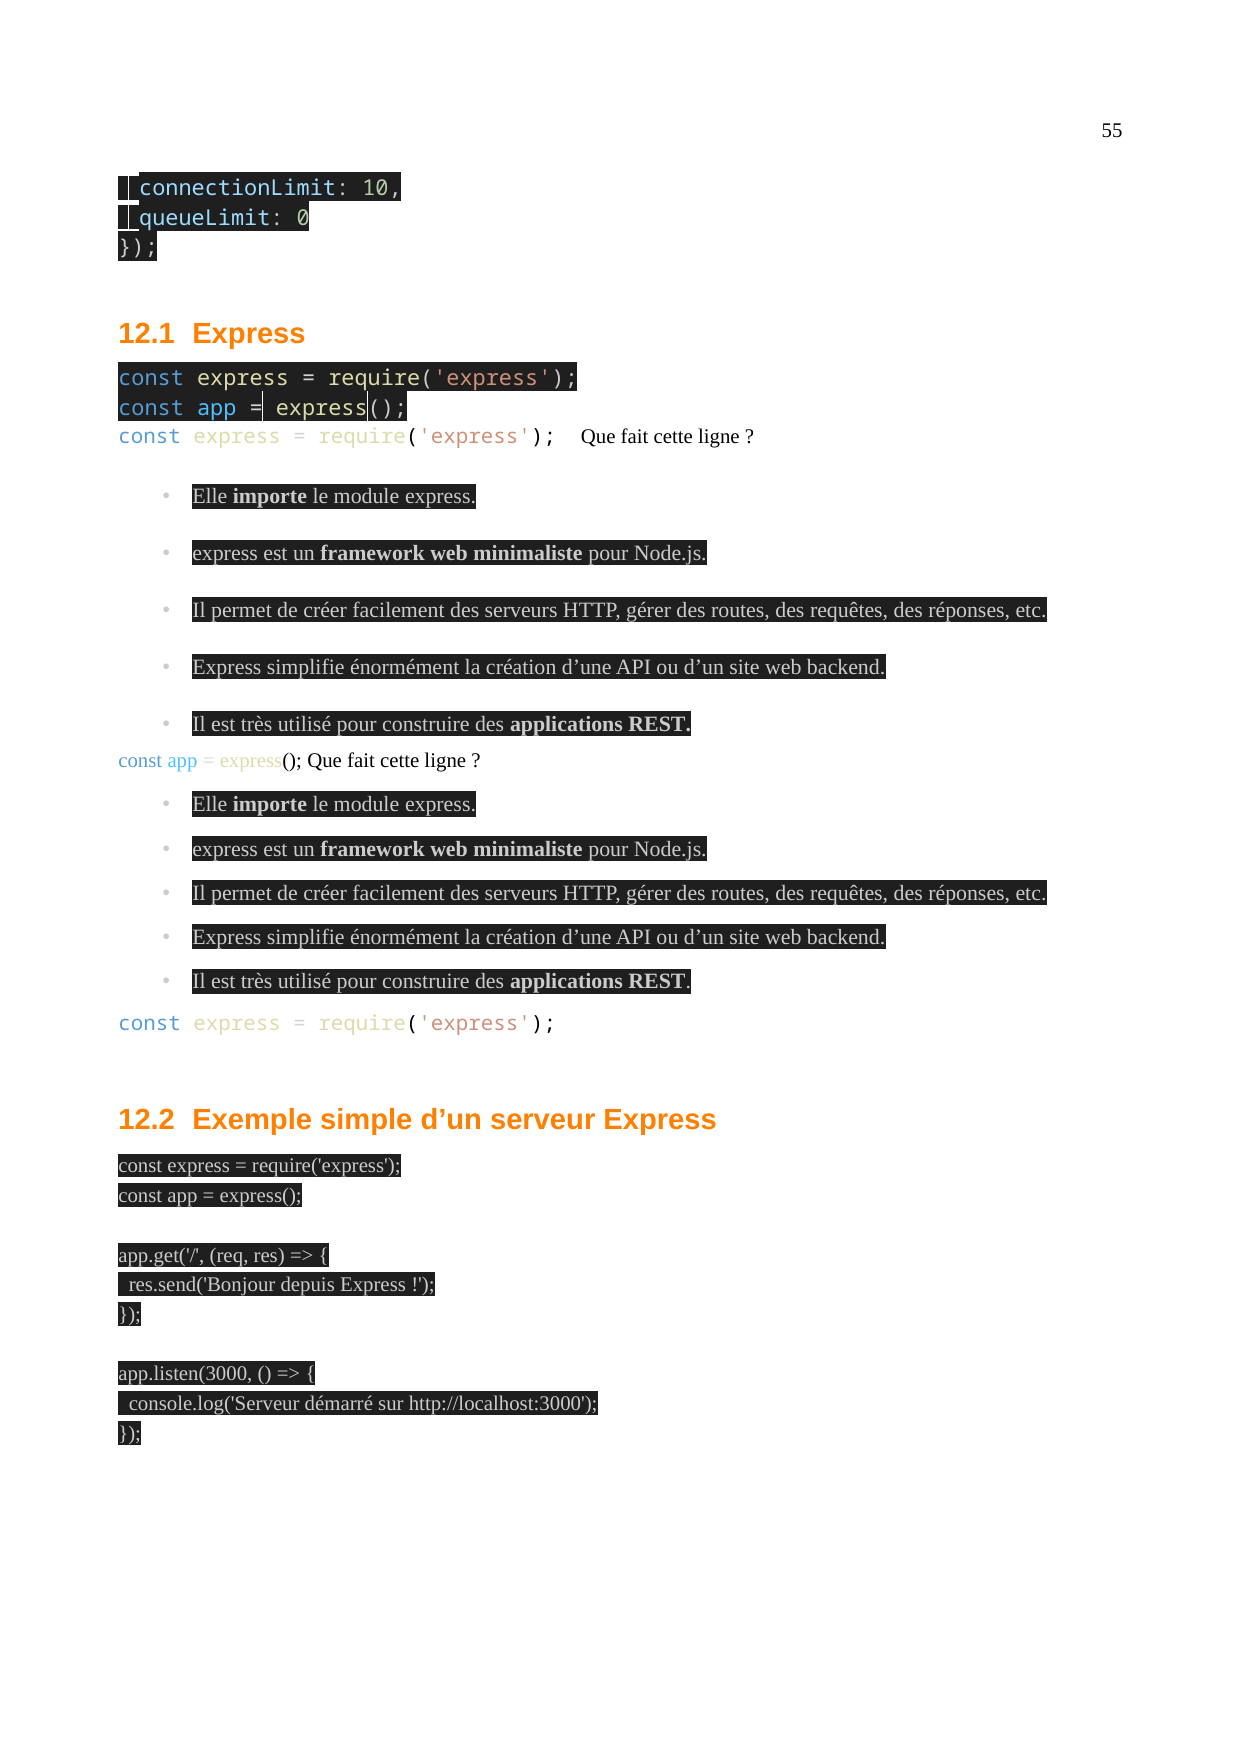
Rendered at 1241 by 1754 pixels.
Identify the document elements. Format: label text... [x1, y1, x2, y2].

text connectionLimit: 10, [118, 172, 1122, 201]
text }); [118, 1296, 1122, 1326]
text const app = express(); Que fait cette ligne ? [118, 748, 1122, 772]
text const express = require('express'); [118, 1148, 1122, 1177]
text const express = require('express'); [118, 362, 1122, 391]
list Express simplifie énormément la création d’une API ou d’un site web backend. [162, 920, 1122, 949]
list Il est très utilisé pour construire des applications REST. [162, 706, 1122, 736]
text const app = express(); [118, 1177, 1122, 1207]
list Elle importe le module express. [162, 787, 1122, 817]
list Elle importe le module express. [162, 479, 1122, 509]
text app.get('/', (req, res) => { [118, 1237, 1122, 1267]
list Express simplifie énormément la création d’une API ou d’un site web backend. [162, 649, 1122, 679]
text }); [118, 1415, 1122, 1445]
text app.listen(3000, () => { [118, 1356, 1122, 1385]
subtitle Express [118, 316, 1122, 349]
text const express = require('express'); Que fait cette ligne ? [118, 421, 1122, 450]
list express est un framework web minimaliste pour Node.js. [162, 536, 1122, 565]
text console.log('Serveur démarré sur http://localhost:3000'); [118, 1385, 1122, 1415]
text res.send('Bonjour depuis Express !'); [118, 1267, 1122, 1296]
list Il permet de créer facilement des serveurs HTTP, gérer des routes, des requêtes, des réponses, etc. [162, 592, 1122, 622]
list express est un framework web minimaliste pour Node.js. [162, 831, 1122, 861]
text queueLimit: 0 [118, 201, 1122, 231]
list Il permet de créer facilement des serveurs HTTP, gérer des routes, des requêtes, des réponses, etc. [162, 875, 1122, 905]
subtitle Exemple simple d’un serveur Express [118, 1102, 1122, 1135]
text const app = express(); [118, 391, 1122, 421]
text const express = require('express'); [118, 1008, 1122, 1037]
text }); [118, 231, 1122, 261]
list Il est très utilisé pour construire des applications REST. [162, 964, 1122, 994]
